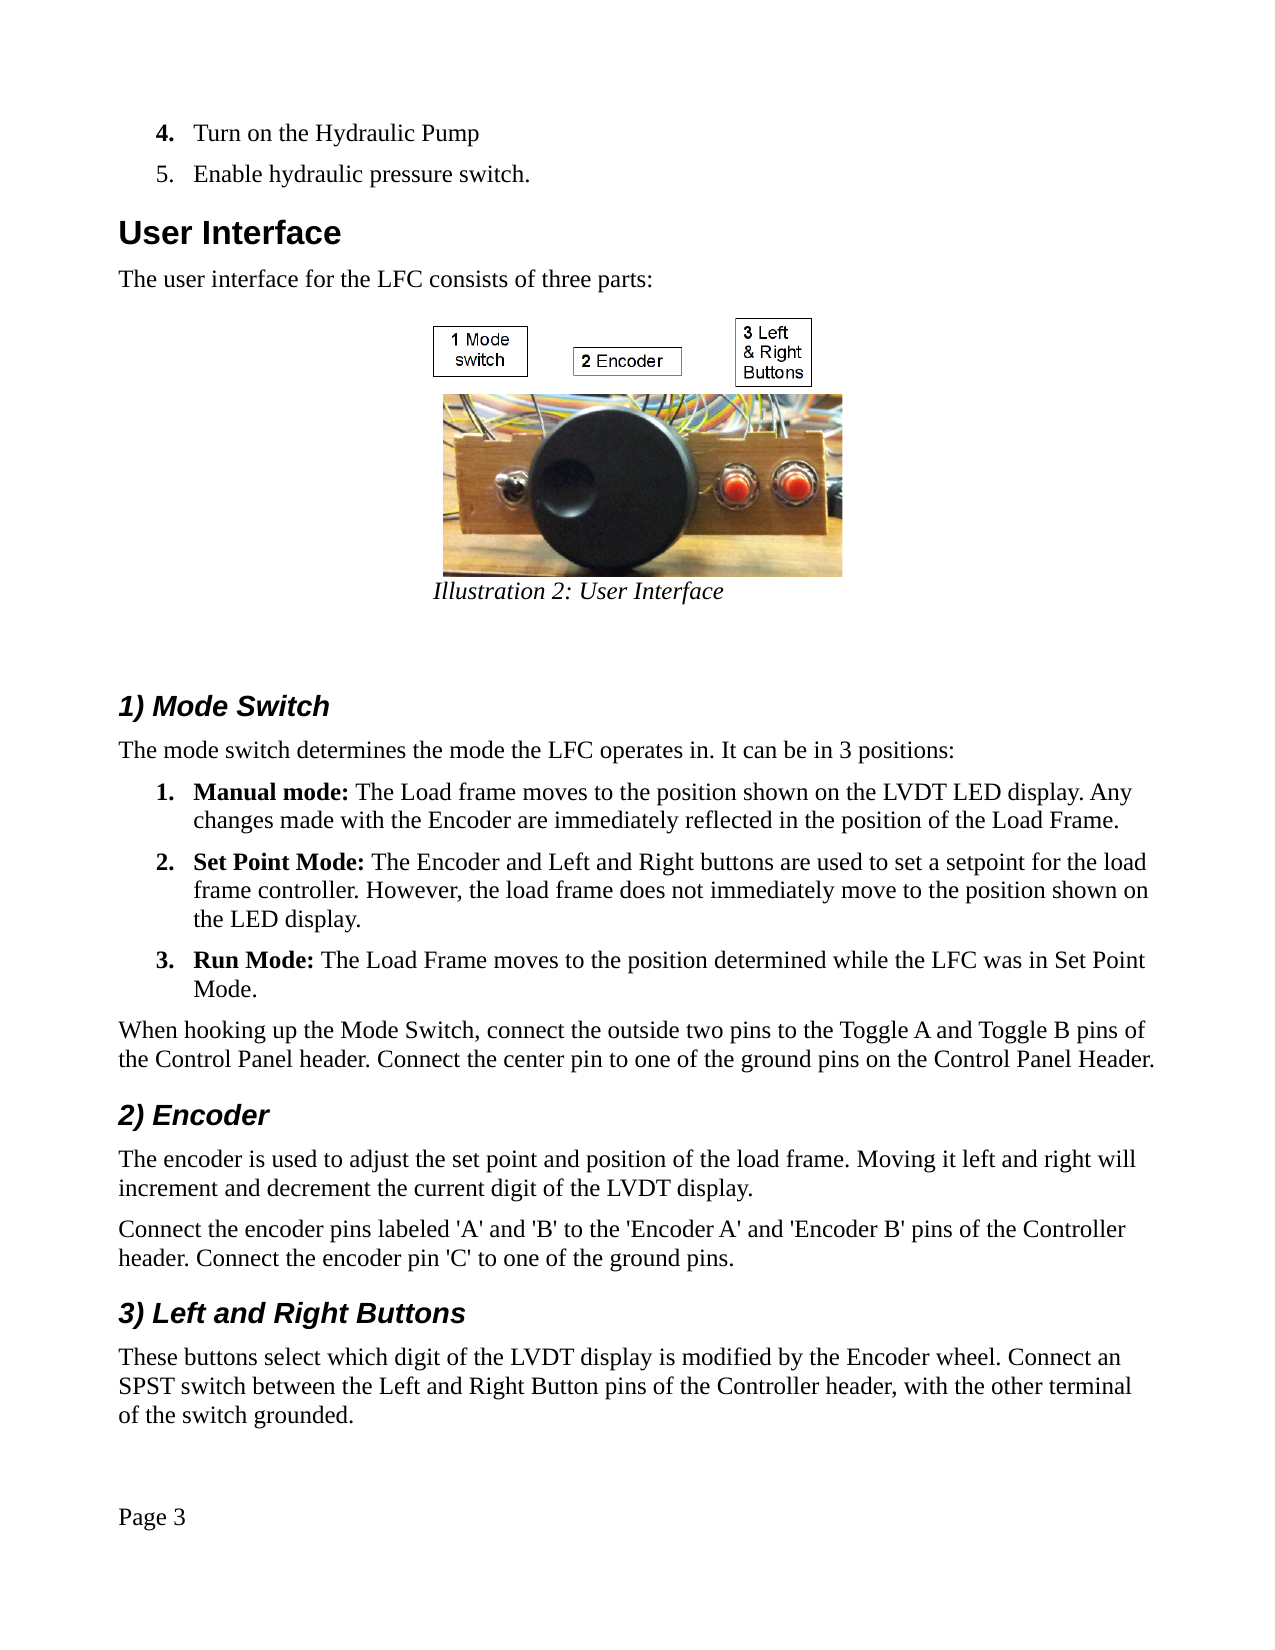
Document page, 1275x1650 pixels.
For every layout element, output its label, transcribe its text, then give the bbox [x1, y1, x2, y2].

text The mode switch determines the mode the LFC operates in. It can be in 3 positions: [118, 735, 1157, 764]
subtitle 1) Mode Switch [118, 689, 1157, 723]
list Enable hydraulic pressure switch. [156, 159, 1157, 188]
text These buttons select which digit of the LVDT display is modified by the Encoder wheel. Connect an SPST switch between the Left and Right Button pins of the Controller header, with the other terminal of the switch grounded. [118, 1342, 1157, 1429]
list Set Point Mode: The Encoder and Left and Right buttons are used to set a setpoint for the load frame controller. However, the load frame does not immediately move to the position shown on the LED display. [156, 847, 1157, 933]
list Manual mode: The Load frame moves to the position shown on the LVDT LED display. Any changes made with the Encoder are immediately reflected in the position of the Load Frame. [156, 777, 1157, 834]
picture [433, 318, 843, 577]
subtitle 2) Encoder [118, 1098, 1157, 1131]
subtitle 3) Left and Right Buttons [118, 1296, 1157, 1330]
list Run Mode: The Load Frame moves to the position determined while the LFC was in Set Point Mode. [156, 945, 1157, 1003]
text The user interface for the LFC consists of three parts: [118, 264, 1157, 293]
text When hooking up the Mode Switch, connect the outside two pins to the Toggle A and Toggle B pins of the Control Panel header. Connect the center pin to one of the ground pins on the Control Panel Header. [118, 1015, 1157, 1073]
subtitle User Interface [118, 213, 1157, 252]
list Turn on the Hydraulic Pump [156, 118, 1157, 147]
text Illustration 2: User Interface [433, 577, 842, 605]
text The encoder is used to adjust the set point and position of the load frame. Moving it left and right will increment and decrement the current digit of the LVDT display. [118, 1144, 1157, 1201]
text Connect the encoder pins labeled 'A' and 'B' to the 'Encoder A' and 'Encoder B' pins of the Controller header. Connect the encoder pin 'C' to one of the ground pins. [118, 1214, 1157, 1271]
